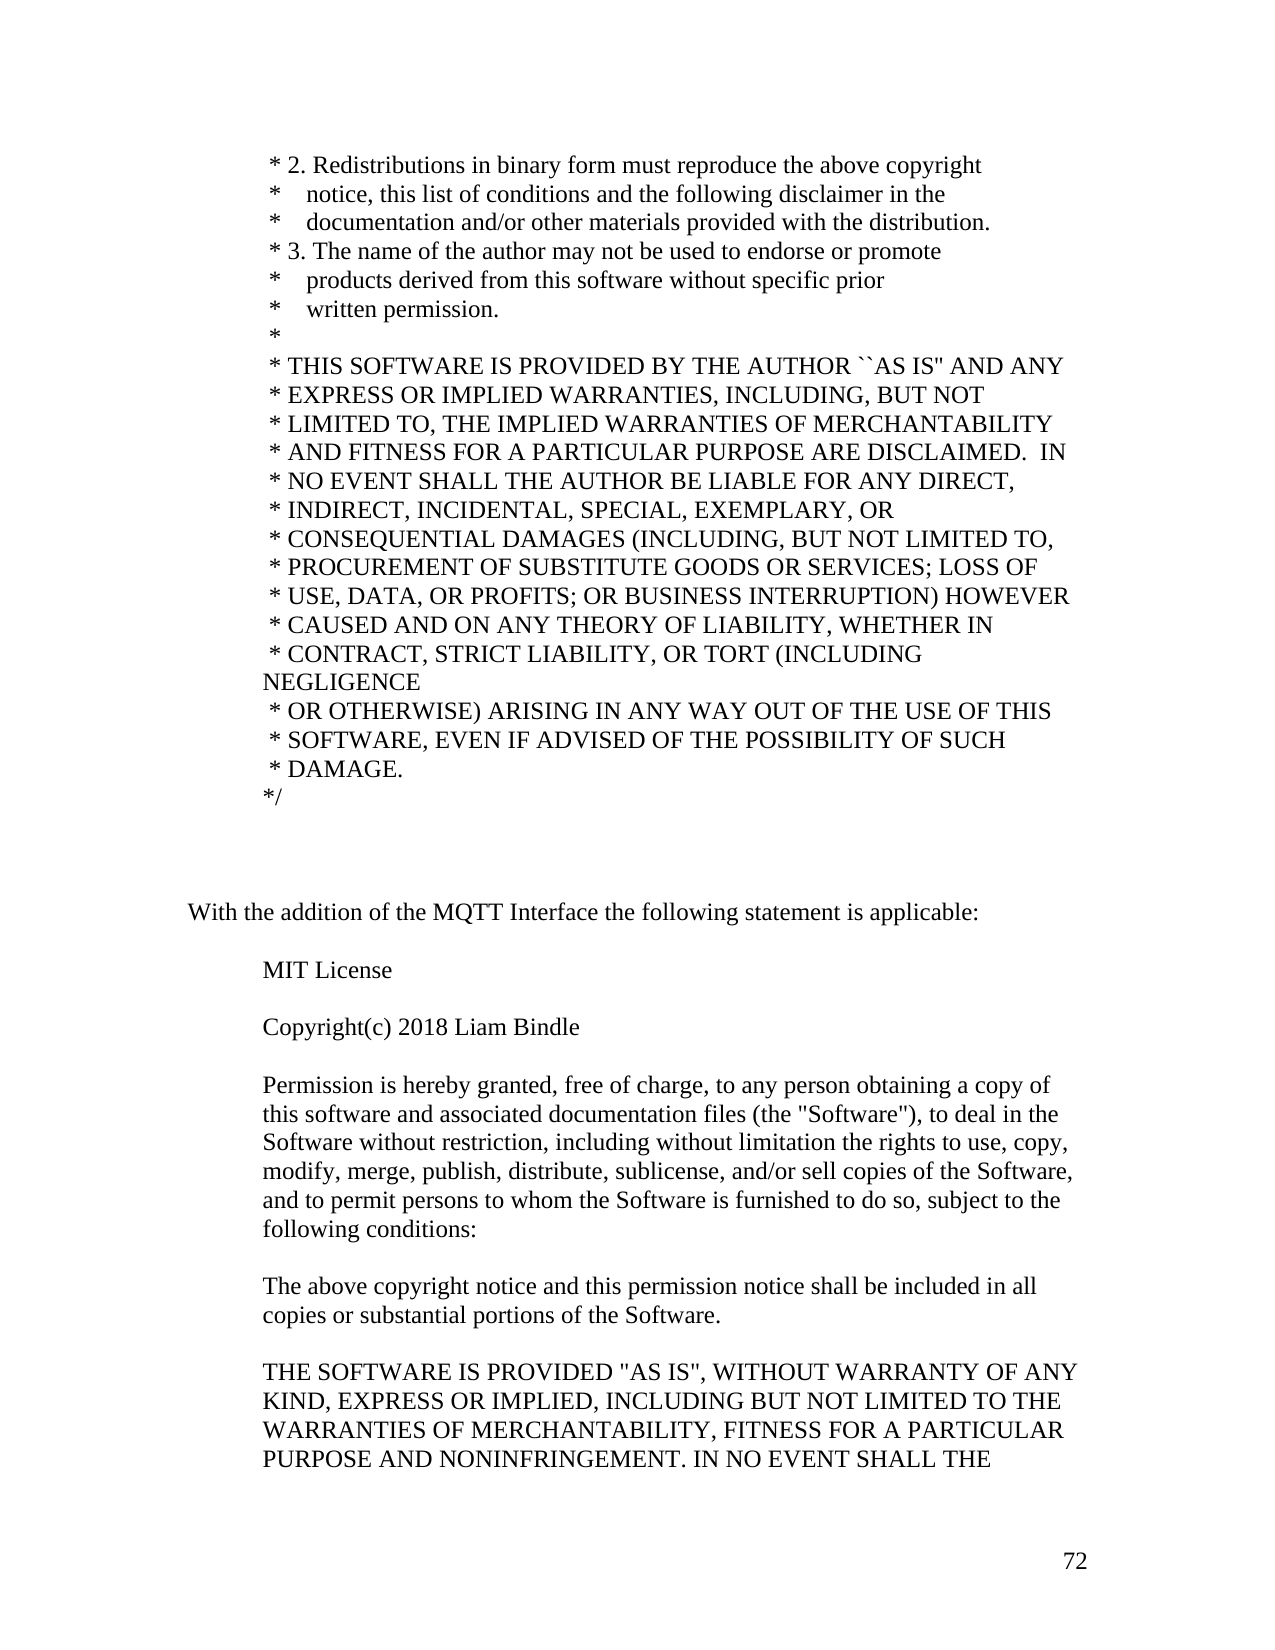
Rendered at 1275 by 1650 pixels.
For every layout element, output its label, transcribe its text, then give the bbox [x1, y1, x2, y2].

text * [262, 322, 1087, 351]
text * 2. Redistributions in binary form must reproduce the above copyright [262, 150, 1087, 179]
text * AND FITNESS FOR A PARTICULAR PURPOSE ARE DISCLAIMED. IN [262, 437, 1087, 466]
text Permission is hereby granted, free of charge, to any person obtaining a copy of this software and associated documentation files (the "Software"), to deal in the Software without restriction, including without limitation the rights to use, copy, modify, merge, publish, distribute, sublicense, and/or sell copies of the Software, and to permit persons to whom the Software is furnished to do so, subject to the following conditions: [262, 1070, 1087, 1242]
text * products derived from this software without specific prior [262, 265, 1087, 294]
text * NO EVENT SHALL THE AUTHOR BE LIABLE FOR ANY DIRECT, [262, 466, 1087, 495]
text The above copyright notice and this permission notice shall be included in all copies or substantial portions of the Software. [262, 1271, 1087, 1329]
text * 3. The name of the author may not be used to endorse or promote [262, 236, 1087, 265]
text * documentation and/or other materials provided with the distribution. [262, 207, 1087, 236]
text With the addition of the MQTT Interface the following statement is applicable: [187, 897, 1087, 926]
text * THIS SOFTWARE IS PROVIDED BY THE AUTHOR ``AS IS'' AND ANY [262, 351, 1087, 380]
text THE SOFTWARE IS PROVIDED "AS IS", WITHOUT WARRANTY OF ANY KIND, EXPRESS OR IMPLIED, INCLUDING BUT NOT LIMITED TO THE WARRANTIES OF MERCHANTABILITY, FITNESS FOR A PARTICULAR PURPOSE AND NONINFRINGEMENT. IN NO EVENT SHALL THE [262, 1357, 1087, 1472]
text * CONSEQUENTIAL DAMAGES (INCLUDING, BUT NOT LIMITED TO, [262, 524, 1087, 552]
text */ [262, 782, 1087, 811]
text * SOFTWARE, EVEN IF ADVISED OF THE POSSIBILITY OF SUCH [262, 725, 1087, 754]
text Copyright(c) 2018 Liam Bindle [262, 1012, 1087, 1041]
text * DAMAGE. [262, 754, 1087, 782]
text * CONTRACT, STRICT LIABILITY, OR TORT (INCLUDING NEGLIGENCE [262, 639, 1087, 696]
text * EXPRESS OR IMPLIED WARRANTIES, INCLUDING, BUT NOT [262, 380, 1087, 409]
text * CAUSED AND ON ANY THEORY OF LIABILITY, WHETHER IN [262, 610, 1087, 639]
text * OR OTHERWISE) ARISING IN ANY WAY OUT OF THE USE OF THIS [262, 696, 1087, 725]
text * written permission. [262, 294, 1087, 322]
text * PROCUREMENT OF SUBSTITUTE GOODS OR SERVICES; LOSS OF [262, 552, 1087, 581]
text * INDIRECT, INCIDENTAL, SPECIAL, EXEMPLARY, OR [262, 495, 1087, 524]
text * USE, DATA, OR PROFITS; OR BUSINESS INTERRUPTION) HOWEVER [262, 581, 1087, 610]
text MIT License [262, 955, 1087, 984]
text * notice, this list of conditions and the following disclaimer in the [262, 179, 1087, 207]
text * LIMITED TO, THE IMPLIED WARRANTIES OF MERCHANTABILITY [262, 409, 1087, 437]
